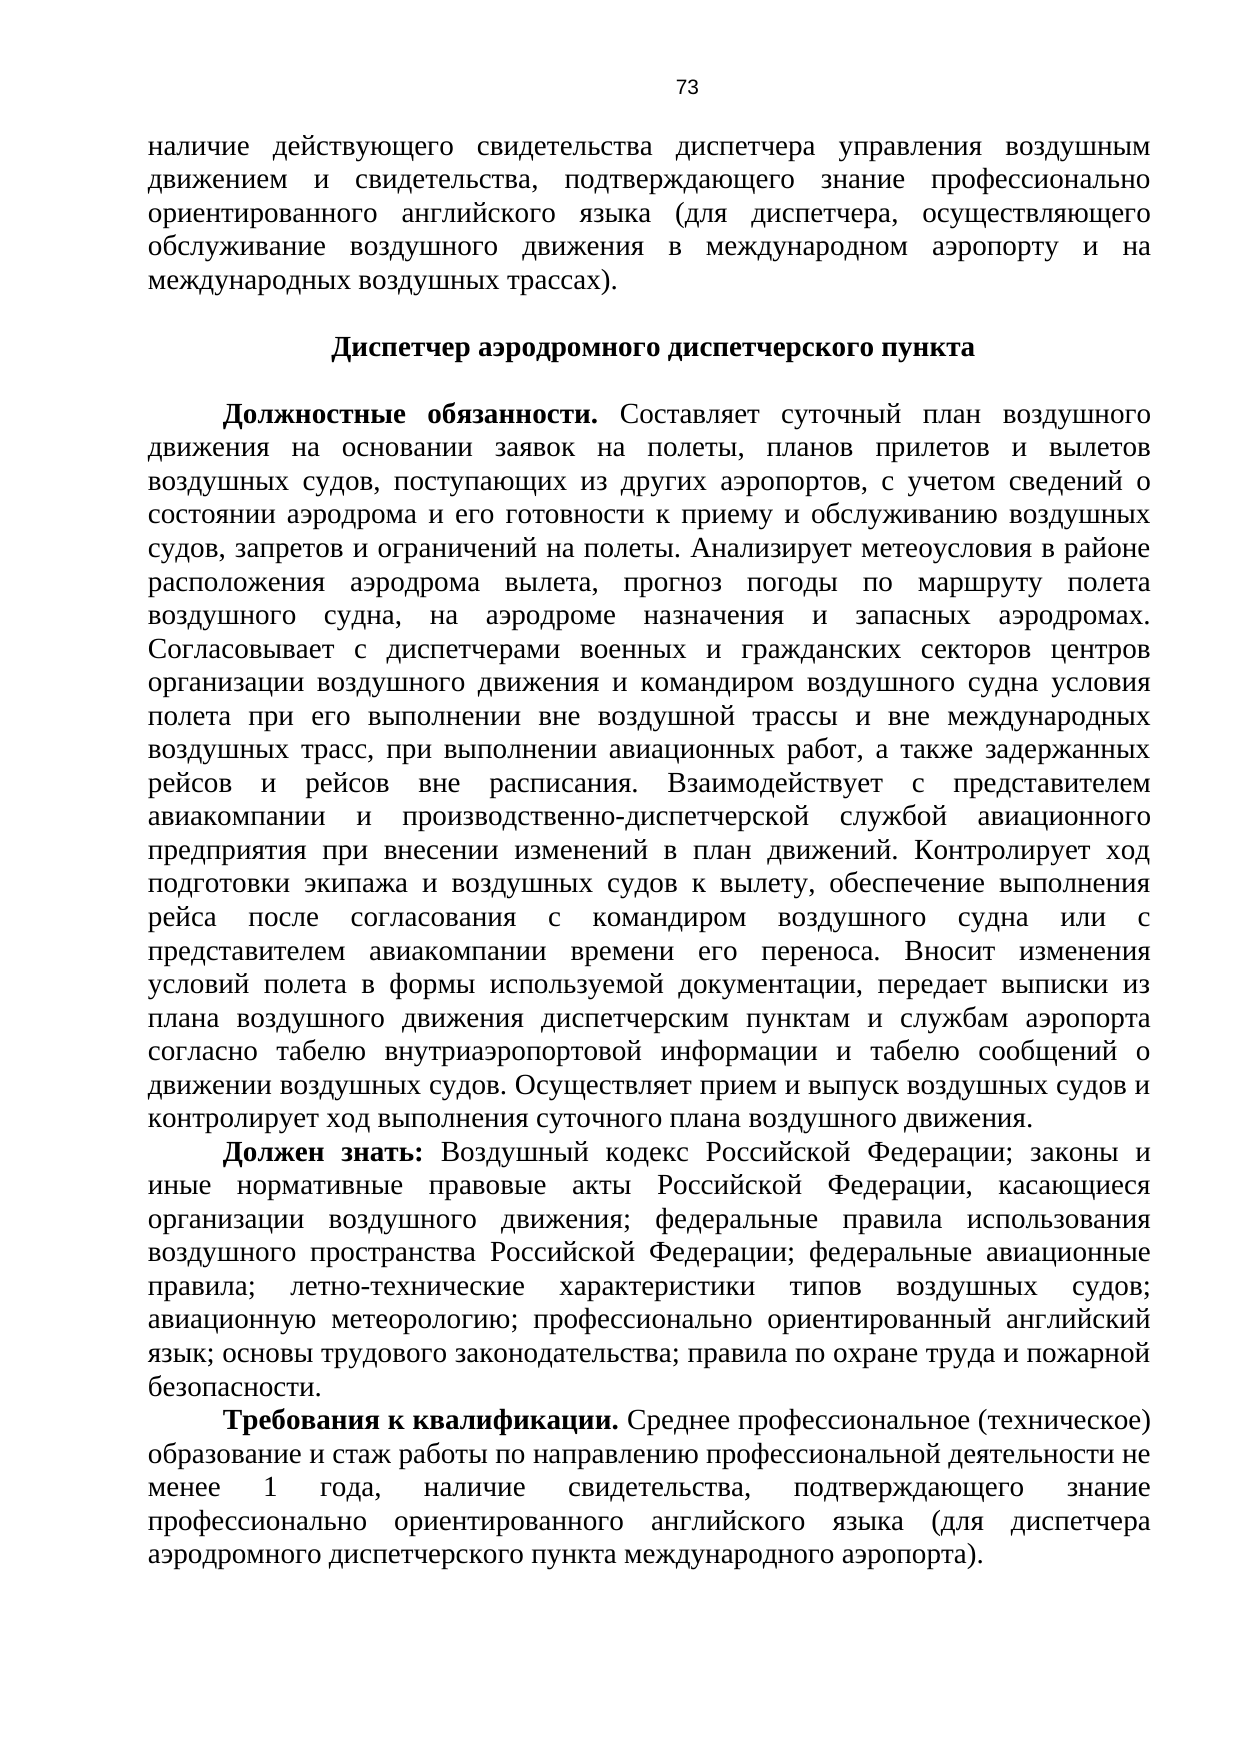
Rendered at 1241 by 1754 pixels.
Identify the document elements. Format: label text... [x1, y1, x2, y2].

text Должен знать: Воздушный кодекс Российской Федерации; законы и иные нормативные правовые акты Российской Федерации, касающиеся организации воздушного движения; федеральные правила использования воздушного пространства Российской Федерации; федеральные авиационные правила; летно-технические характеристики типов воздушных судов; авиационную метеорологию; профессионально ориентированный английский язык; основы трудового законодательства; правила по охране труда и пожарной безопасности. [148, 1134, 1152, 1402]
text Требования к квалификации. Среднее профессиональное (техническое) образование и стаж работы по направлению профессиональной деятельности не менее 1 года, наличие свидетельства, подтверждающего знание профессионально ориентированного английского языка (для диспетчера аэродромного диспетчерского пункта международного аэропорта). [148, 1402, 1152, 1570]
text наличие действующего свидетельства диспетчера управления воздушным движением и свидетельства, подтверждающего знание профессионально ориентированного английского языка (для диспетчера, осуществляющего обслуживание воздушного движения в международном аэропорту и на международных воздушных трассах). [148, 128, 1152, 295]
text Должностные обязанности. Составляет суточный план воздушного движения на основании заявок на полеты, планов прилетов и вылетов воздушных судов, поступающих из других аэропортов, с учетом сведений о состоянии аэродрома и его готовности к приему и обслуживанию воздушных судов, запретов и ограничений на полеты. Анализирует метеоусловия в районе расположения аэродрома вылета, прогноз погоды по маршруту полета воздушного судна, на аэродроме назначения и запасных аэродромах. Согласовывает с диспетчерами военных и гражданских секторов центров организации воздушного движения и командиром воздушного судна условия полета при его выполнении вне воздушной трассы и вне международных воздушных трасс, при выполнении авиационных работ, а также задержанных рейсов и рейсов вне расписания. Взаимодействует с представителем авиакомпании и производственно-диспетчерской службой авиационного предприятия при внесении изменений в план движений. Контролирует ход подготовки экипажа и воздушных судов к вылету, обеспечение выполнения рейса после согласования с командиром воздушного судна или с представителем авиакомпании времени его переноса. Вносит изменения условий полета в формы используемой документации, передает выписки из плана воздушного движения диспетчерским пунктам и службам аэропорта согласно табелю внутриаэропортовой информации и табелю сообщений о движении воздушных судов. Осуществляет прием и выпуск воздушных судов и контролирует ход выполнения суточного плана воздушного движения. [148, 396, 1152, 1134]
subtitle Диспетчер аэродромного диспетчерского пункта [148, 329, 1152, 362]
